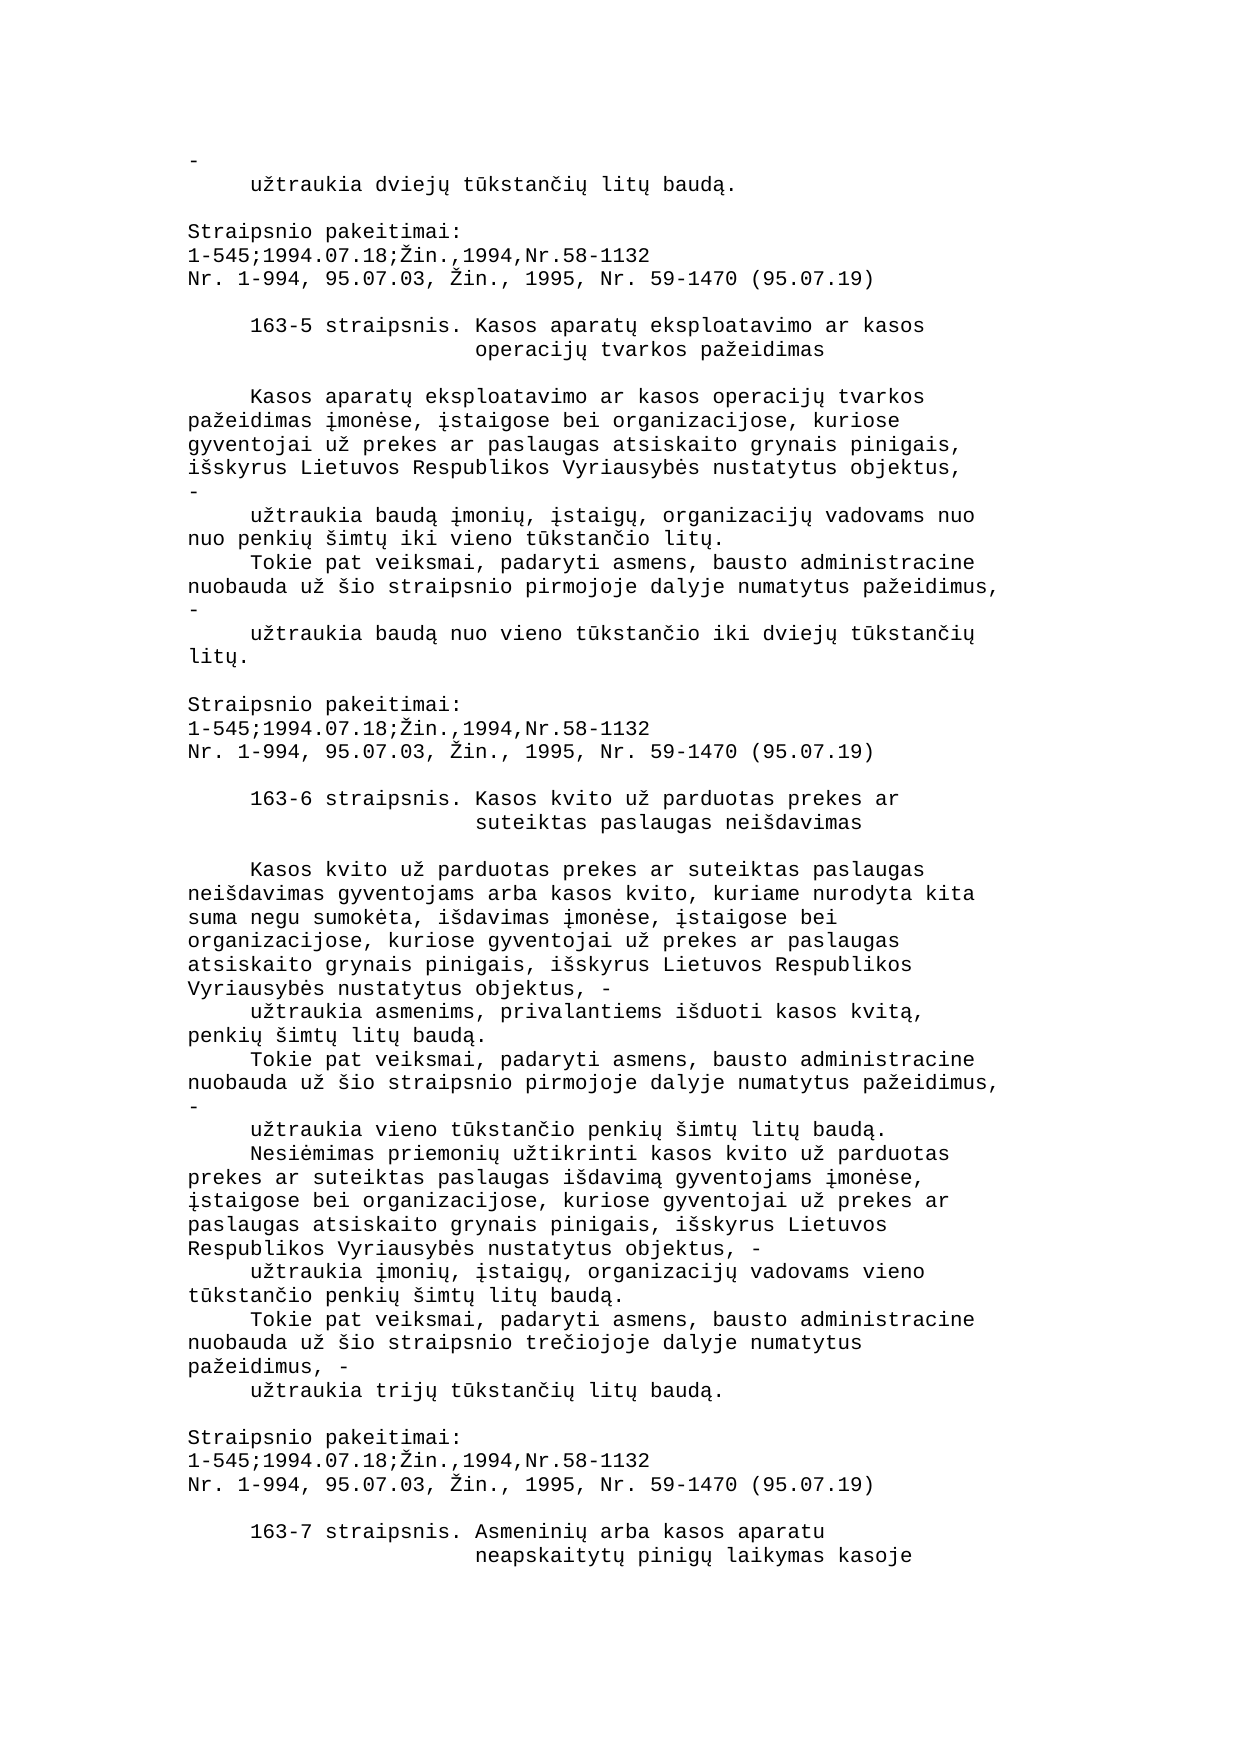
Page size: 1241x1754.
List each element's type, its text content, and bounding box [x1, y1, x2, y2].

text suteiktas paslaugas neišdavimas [187, 812, 1053, 836]
text tūkstančio penkių šimtų litų baudą. [187, 1285, 1053, 1309]
text Tokie pat veiksmai, padaryti asmens, bausto administracine [187, 552, 1053, 576]
text penkių šimtų litų baudą. [187, 1025, 1053, 1048]
text Tokie pat veiksmai, padaryti asmens, bausto administracine [187, 1309, 1053, 1332]
text pažeidimas įmonėse, įstaigose bei organizacijose, kuriose [187, 410, 1053, 434]
text nuo penkių šimtų iki vieno tūkstančio litų. [187, 528, 1053, 552]
text 1-545;1994.07.18;Žin.,1994,Nr.58-1132 [187, 717, 1053, 741]
text nuobauda už šio straipsnio pirmojoje dalyje numatytus pažeidimus, [187, 1072, 1053, 1096]
text Straipsnio pakeitimai: [187, 221, 1053, 244]
text neišdavimas gyventojams arba kasos kvito, kuriame nurodyta kita [187, 883, 1053, 907]
text 163-6 straipsnis. Kasos kvito už parduotas prekes ar [187, 788, 1053, 812]
text Nesiėmimas priemonių užtikrinti kasos kvito už parduotas [187, 1143, 1053, 1167]
text Straipsnio pakeitimai: [187, 1427, 1053, 1451]
text Nr. 1-994, 95.07.03, Žin., 1995, Nr. 59-1470 (95.07.19) [187, 741, 1053, 765]
text užtraukia vieno tūkstančio penkių šimtų litų baudą. [187, 1119, 1053, 1143]
text neapskaitytų pinigų laikymas kasoje [187, 1545, 1053, 1569]
text litų. [187, 647, 1053, 670]
text užtraukia asmenims, privalantiems išduoti kasos kvitą, [187, 1001, 1053, 1025]
text Kasos kvito už parduotas prekes ar suteiktas paslaugas [187, 859, 1053, 883]
text - [187, 150, 1053, 174]
text nuobauda už šio straipsnio pirmojoje dalyje numatytus pažeidimus, [187, 576, 1053, 599]
text prekes ar suteiktas paslaugas išdavimą gyventojams įmonėse, [187, 1167, 1053, 1190]
text 1-545;1994.07.18;Žin.,1994,Nr.58-1132 [187, 244, 1053, 268]
text gyventojai už prekes ar paslaugas atsiskaito grynais pinigais, [187, 434, 1053, 457]
text atsiskaito grynais pinigais, išskyrus Lietuvos Respublikos [187, 954, 1053, 978]
text užtraukia trijų tūkstančių litų baudą. [187, 1379, 1053, 1403]
text 163-7 straipsnis. Asmeninių arba kasos aparatu [187, 1521, 1053, 1545]
text pažeidimus, - [187, 1356, 1053, 1379]
text užtraukia baudą įmonių, įstaigų, organizacijų vadovams nuo [187, 505, 1053, 528]
text Vyriausybės nustatytus objektus, - [187, 978, 1053, 1001]
text Kasos aparatų eksploatavimo ar kasos operacijų tvarkos [187, 386, 1053, 410]
text Nr. 1-994, 95.07.03, Žin., 1995, Nr. 59-1470 (95.07.19) [187, 1474, 1053, 1498]
text išskyrus Lietuvos Respublikos Vyriausybės nustatytus objektus, [187, 457, 1053, 481]
text užtraukia įmonių, įstaigų, organizacijų vadovams vieno [187, 1261, 1053, 1285]
text 163-5 straipsnis. Kasos aparatų eksploatavimo ar kasos [187, 316, 1053, 339]
text nuobauda už šio straipsnio trečiojoje dalyje numatytus [187, 1332, 1053, 1356]
text - [187, 1096, 1053, 1119]
text - [187, 599, 1053, 623]
text suma negu sumokėta, išdavimas įmonėse, įstaigose bei [187, 907, 1053, 930]
text Straipsnio pakeitimai: [187, 694, 1053, 717]
text užtraukia dviejų tūkstančių litų baudą. [187, 174, 1053, 197]
text Nr. 1-994, 95.07.03, Žin., 1995, Nr. 59-1470 (95.07.19) [187, 268, 1053, 292]
text užtraukia baudą nuo vieno tūkstančio iki dviejų tūkstančių [187, 623, 1053, 647]
text - [187, 481, 1053, 505]
text Tokie pat veiksmai, padaryti asmens, bausto administracine [187, 1048, 1053, 1072]
text paslaugas atsiskaito grynais pinigais, išskyrus Lietuvos [187, 1214, 1053, 1238]
text 1-545;1994.07.18;Žin.,1994,Nr.58-1132 [187, 1451, 1053, 1474]
text organizacijose, kuriose gyventojai už prekes ar paslaugas [187, 930, 1053, 954]
text įstaigose bei organizacijose, kuriose gyventojai už prekes ar [187, 1190, 1053, 1214]
text operacijų tvarkos pažeidimas [187, 339, 1053, 363]
text Respublikos Vyriausybės nustatytus objektus, - [187, 1238, 1053, 1261]
